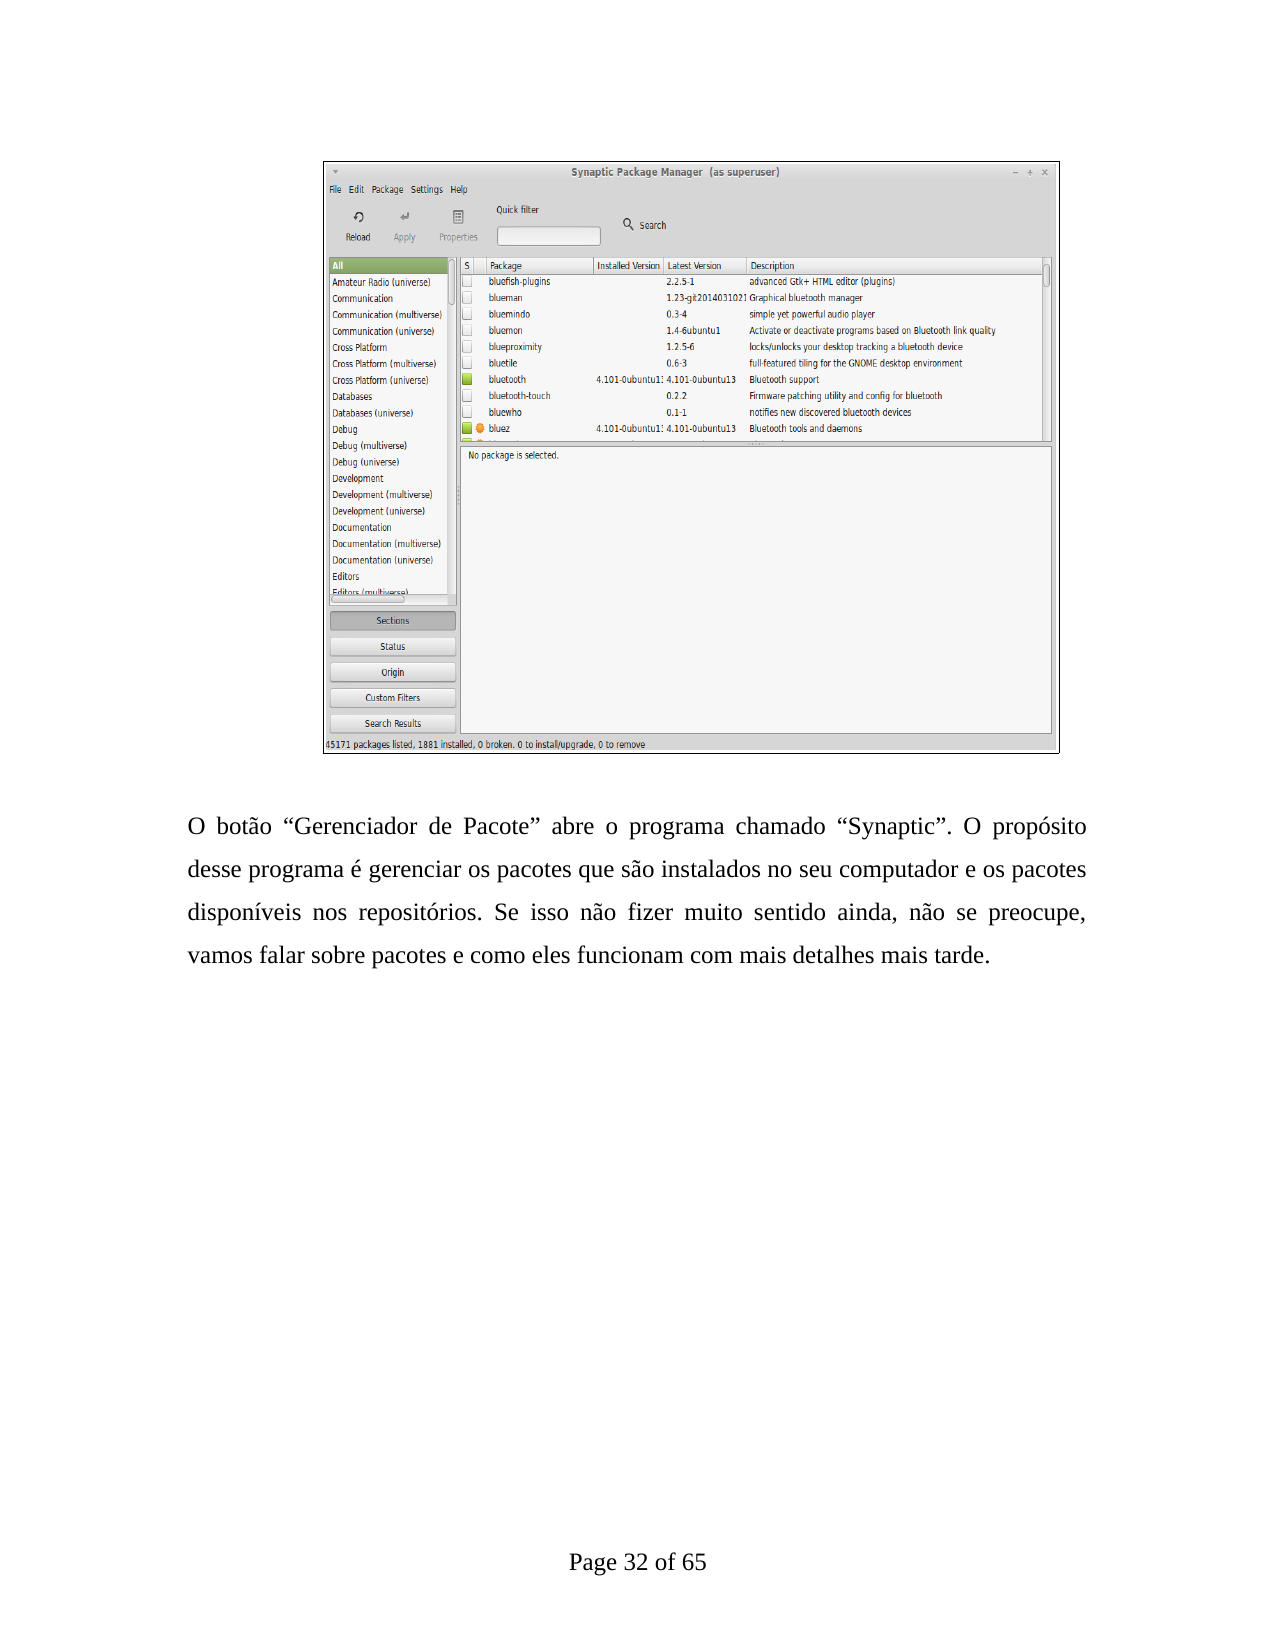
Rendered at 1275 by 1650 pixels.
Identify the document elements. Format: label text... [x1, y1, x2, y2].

text O botão “Gerenciador de Pacote” abre o programa chamado “Synaptic”. O propósito desse programa é gerenciar os pacotes que são instalados no seu computador e os pacotes disponíveis nos repositórios. Se isso não fizer muito sentido ainda, não se preocupe, vamos falar sobre pacotes e como eles funcionam com mais detalhes mais tarde. [187, 811, 1087, 969]
picture [326, 164, 1056, 750]
